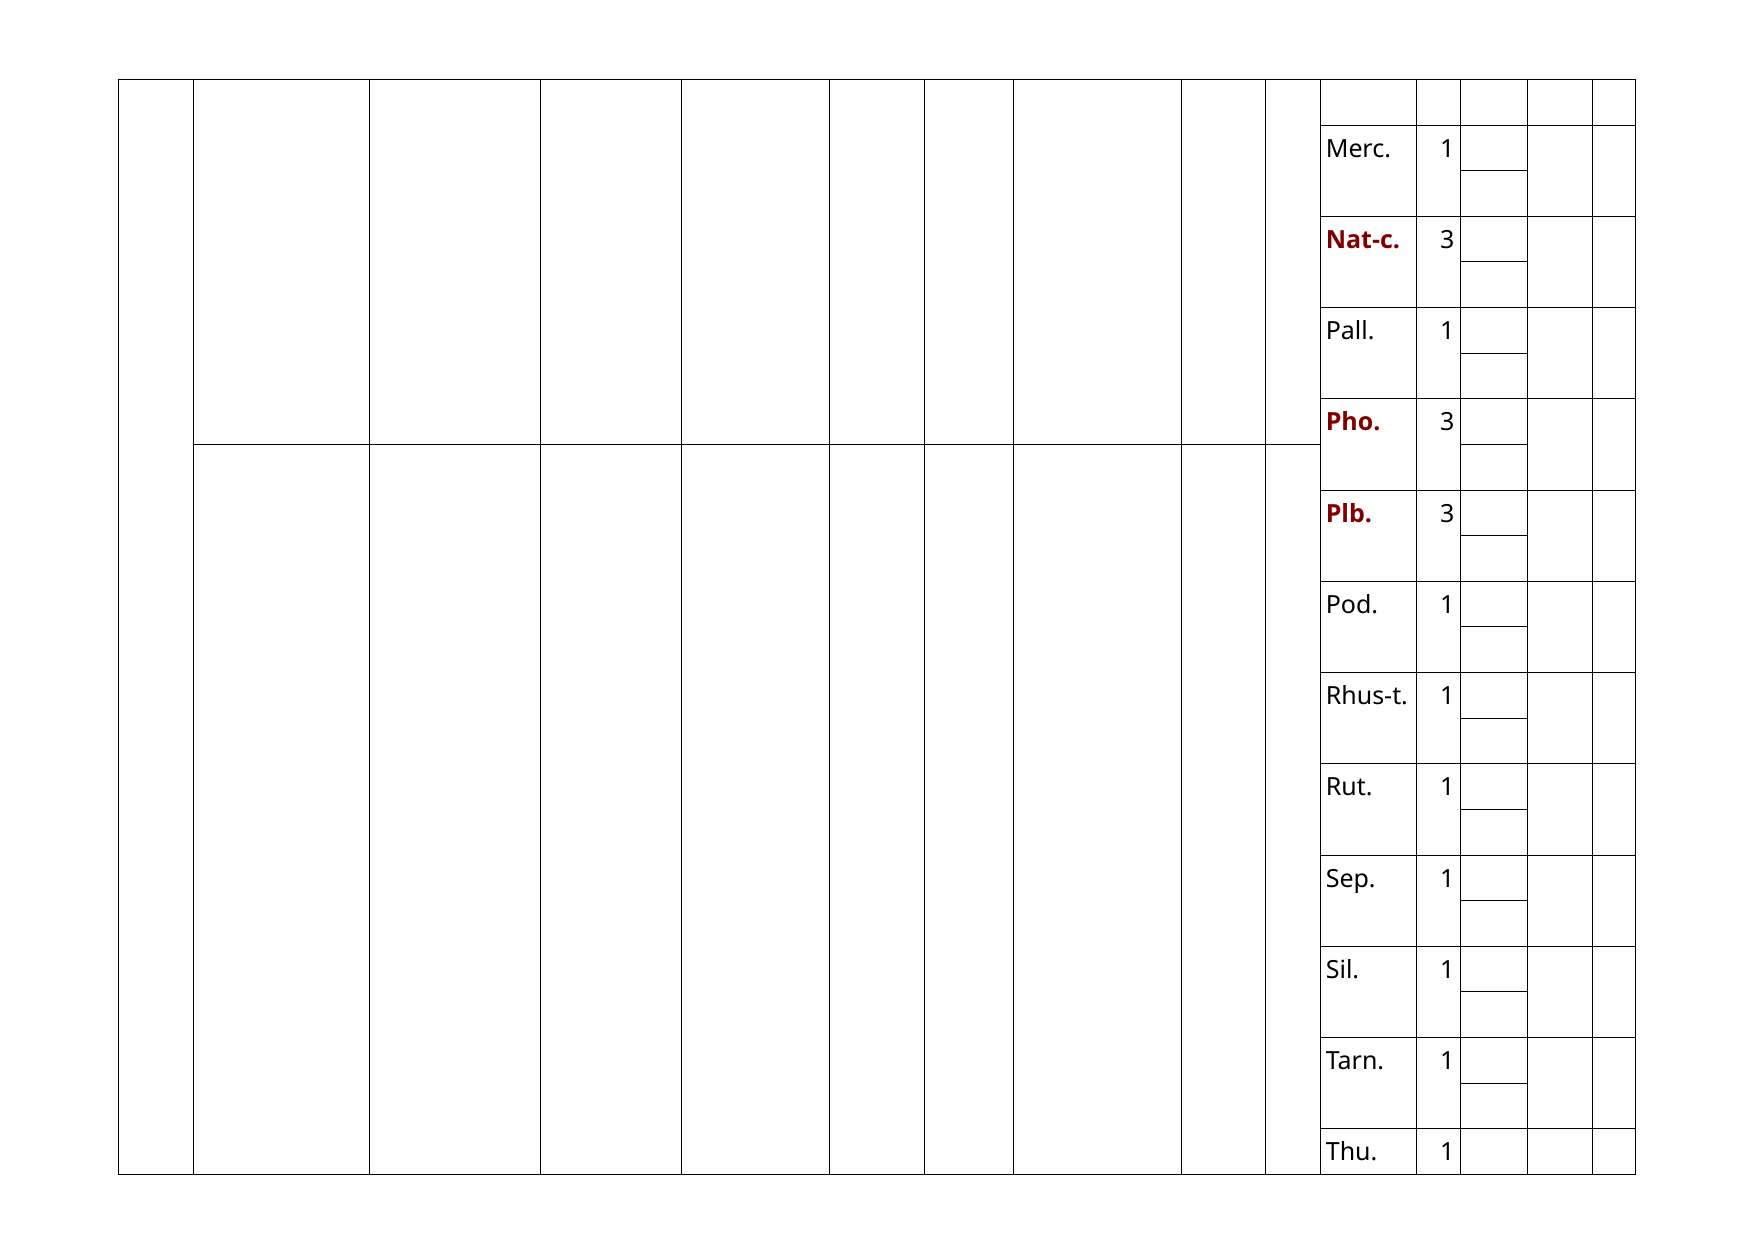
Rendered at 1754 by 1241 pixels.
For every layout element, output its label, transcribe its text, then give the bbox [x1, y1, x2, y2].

table_cell [1593, 947, 1635, 1037]
table_cell [1528, 673, 1592, 763]
table_cell [1528, 399, 1592, 489]
table_cell [1417, 80, 1460, 124]
table_cell [1461, 126, 1527, 170]
table_cell [1593, 1129, 1635, 1174]
table_cell [1461, 262, 1527, 307]
table_cell [1461, 171, 1527, 216]
table_cell Rut. [1321, 764, 1416, 854]
table_cell [370, 80, 540, 444]
table_cell [1461, 764, 1527, 809]
table_cell [370, 445, 540, 1174]
table_cell [194, 445, 369, 1174]
table_cell 1 [1417, 764, 1460, 854]
table_cell [1461, 719, 1527, 763]
table_cell [1528, 80, 1592, 124]
table_cell [1593, 1038, 1635, 1128]
table_cell [830, 80, 924, 444]
table_cell [1528, 856, 1592, 946]
table_cell [1461, 992, 1527, 1037]
table_cell [1593, 856, 1635, 946]
table_cell [1321, 80, 1416, 124]
table_cell [1528, 764, 1592, 854]
table_cell [541, 445, 681, 1174]
table_cell Rhus-t. [1321, 673, 1416, 763]
table_cell [1266, 445, 1320, 1174]
table_cell [1461, 947, 1527, 991]
table_cell [1593, 308, 1635, 398]
table_cell [1461, 308, 1527, 353]
table_cell Sil. [1321, 947, 1416, 1037]
table_cell [1593, 399, 1635, 489]
table_cell [1182, 80, 1265, 444]
table_cell [1528, 947, 1592, 1037]
table_cell 3 [1417, 491, 1460, 581]
table_cell [1461, 856, 1527, 900]
table_cell Nat-c. [1321, 217, 1416, 307]
table_cell 1 [1417, 582, 1460, 672]
table_cell 1 [1417, 1129, 1460, 1174]
table_cell [1593, 582, 1635, 672]
table_cell Pho. [1321, 399, 1416, 489]
table_cell [1528, 308, 1592, 398]
table_cell [1014, 445, 1181, 1174]
table_cell [1528, 1038, 1592, 1128]
table_cell [1461, 80, 1527, 124]
table_cell [1461, 1038, 1527, 1083]
table_cell [1528, 1129, 1592, 1174]
table_cell 1 [1417, 126, 1460, 216]
table_cell [925, 80, 1013, 444]
table_cell [1461, 399, 1527, 444]
table_cell 3 [1417, 217, 1460, 307]
table_cell [1528, 126, 1592, 216]
table_cell [1528, 491, 1592, 581]
table_cell Plb. [1321, 491, 1416, 581]
table_cell Merc. [1321, 126, 1416, 216]
table_cell [1182, 445, 1265, 1174]
table_cell [1461, 445, 1527, 489]
table_cell [925, 445, 1013, 1174]
table_cell [1461, 673, 1527, 718]
table_cell [1461, 217, 1527, 261]
table_cell [1528, 582, 1592, 672]
table_cell [1461, 627, 1527, 672]
table_cell 1 [1417, 947, 1460, 1037]
table_cell [682, 80, 829, 444]
table_cell [1014, 80, 1181, 444]
table_cell Pod. [1321, 582, 1416, 672]
table_cell [830, 445, 924, 1174]
table_cell [1461, 491, 1527, 535]
table_cell [1266, 80, 1320, 444]
table_cell [1461, 536, 1527, 581]
table_cell 1 [1417, 308, 1460, 398]
table_cell [1593, 126, 1635, 216]
table_cell Tarn. [1321, 1038, 1416, 1128]
table_cell [194, 80, 369, 444]
table_cell [1593, 80, 1635, 124]
table_cell 1 [1417, 856, 1460, 946]
table_cell [1528, 217, 1592, 307]
table_cell [1593, 673, 1635, 763]
table_cell [1593, 217, 1635, 307]
table_cell [1461, 354, 1527, 398]
table_cell [1593, 764, 1635, 854]
table_cell [1461, 582, 1527, 626]
table_cell Sep. [1321, 856, 1416, 946]
table_cell [1461, 1084, 1527, 1128]
table_cell [1461, 1129, 1527, 1174]
table_cell [541, 80, 681, 444]
table_cell 1 [1417, 1038, 1460, 1128]
table_cell [1461, 901, 1527, 946]
table_cell Pall. [1321, 308, 1416, 398]
table_cell [1593, 491, 1635, 581]
table_cell [1461, 810, 1527, 854]
table_cell [119, 80, 193, 1174]
table_cell 1 [1417, 673, 1460, 763]
table_cell 3 [1417, 399, 1460, 489]
table_cell Thu. [1321, 1129, 1416, 1174]
table_cell [682, 445, 829, 1174]
